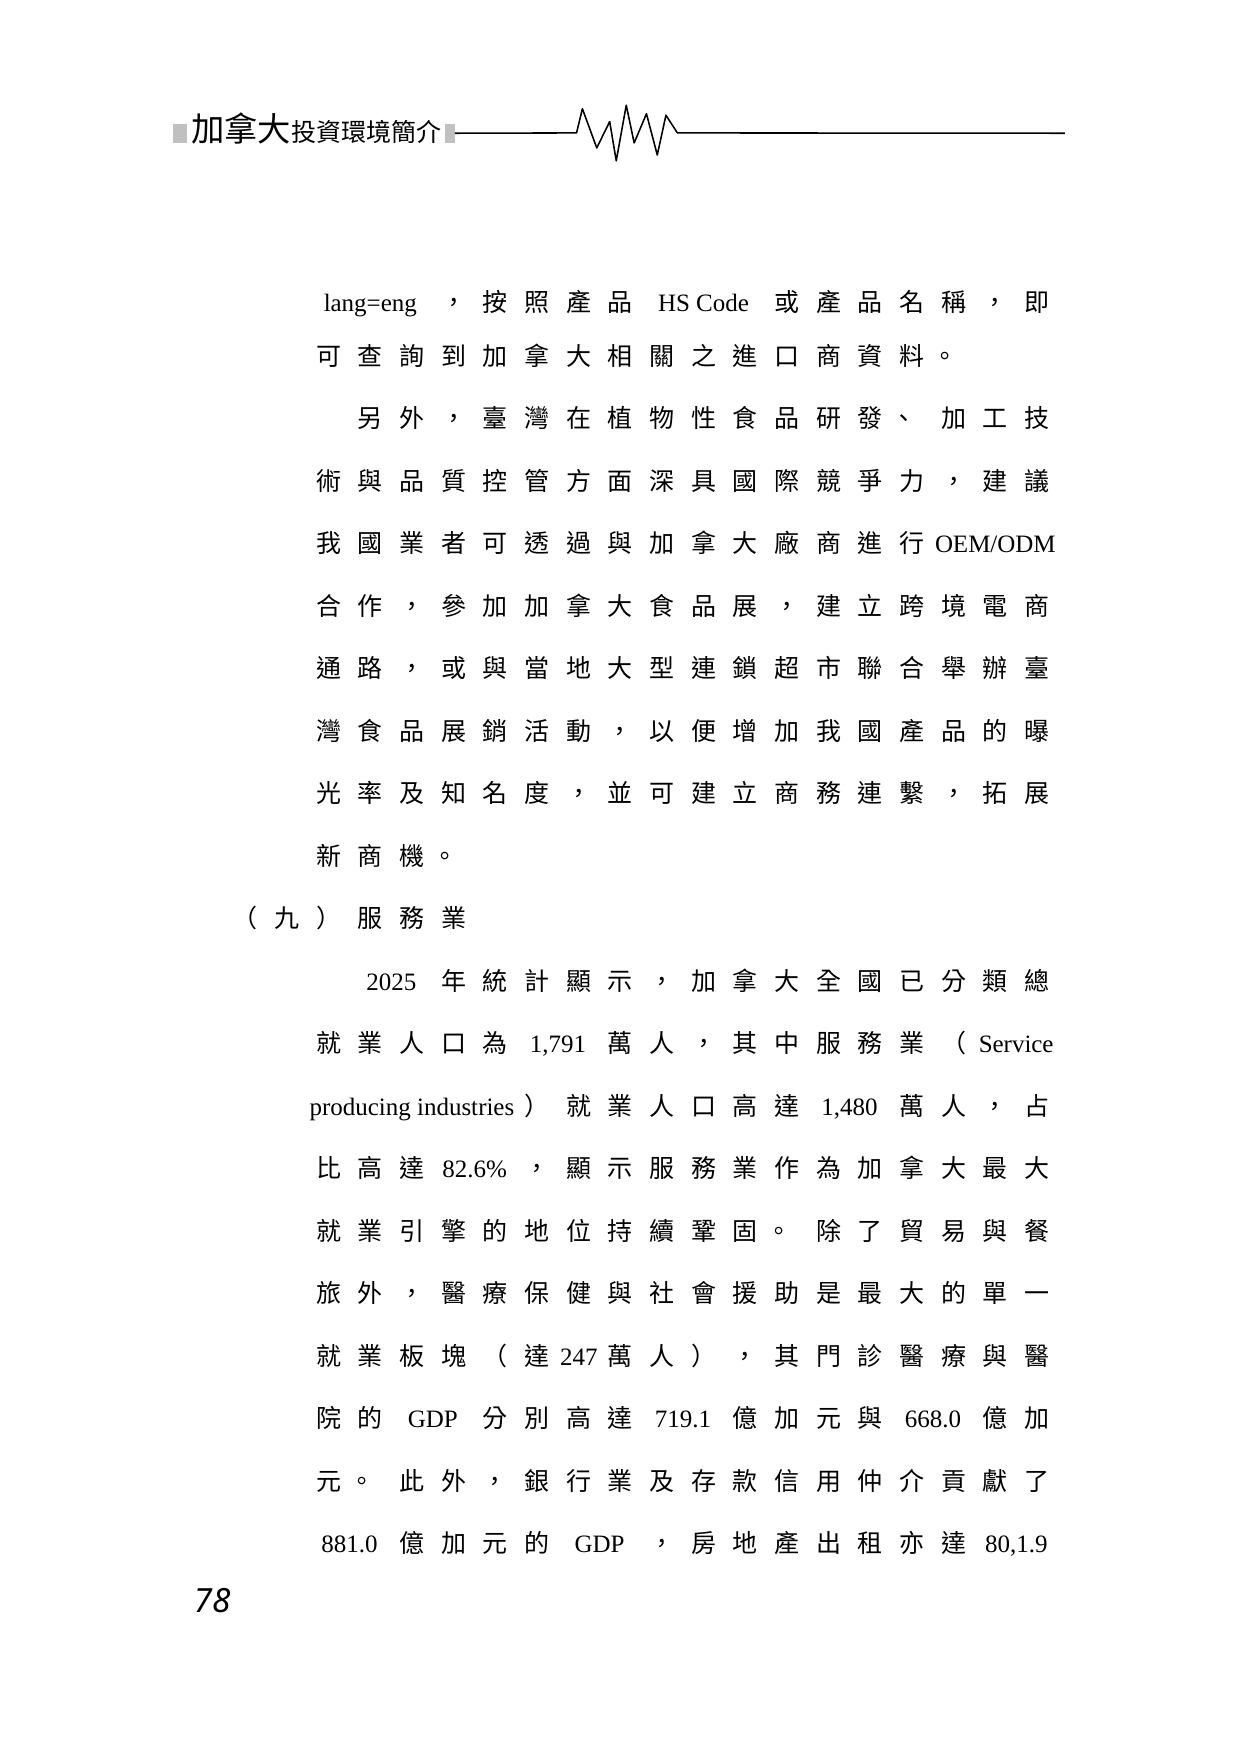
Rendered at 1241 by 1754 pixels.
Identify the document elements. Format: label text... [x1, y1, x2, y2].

text 另外，臺灣在植物性食品研發、加工技術與品質控管方面深具國際競爭力，建議我國業者可透過與加拿大廠商進行OEM/ODM合作，參加加拿大食品展，建立跨境電商通路，或與當地大型連鎖超市聯合舉辦臺灣食品展銷活動，以便增加我國產品的曝光率及知名度，並可建立商務連繫，拓展新商機。 [281, 375, 1058, 875]
text 2025年統計顯示，加拿大全國已分類總就業人口為1,791萬人，其中服務業（Service producing industries）就業人口高達1,480萬人，占比高達82.6%，顯示服務業作為加拿大最大就業引擎的地位持續鞏固。除了貿易與餐旅外，醫療保健與社會援助是最大的單一就業板塊（達247萬人），其門診醫療與醫院的GDP分別高達719.1億加元與668.0億加元。此外，銀行業及存款信用仲介貢獻了881.0億加元的GDP，房地產出租亦達80,1.9 [281, 938, 1058, 1563]
text （九）服務業 [207, 875, 1058, 938]
text lang=eng，按照產品HS Code或產品名稱，即可查詢到加拿大相關之進口商資料。 [281, 250, 1058, 375]
